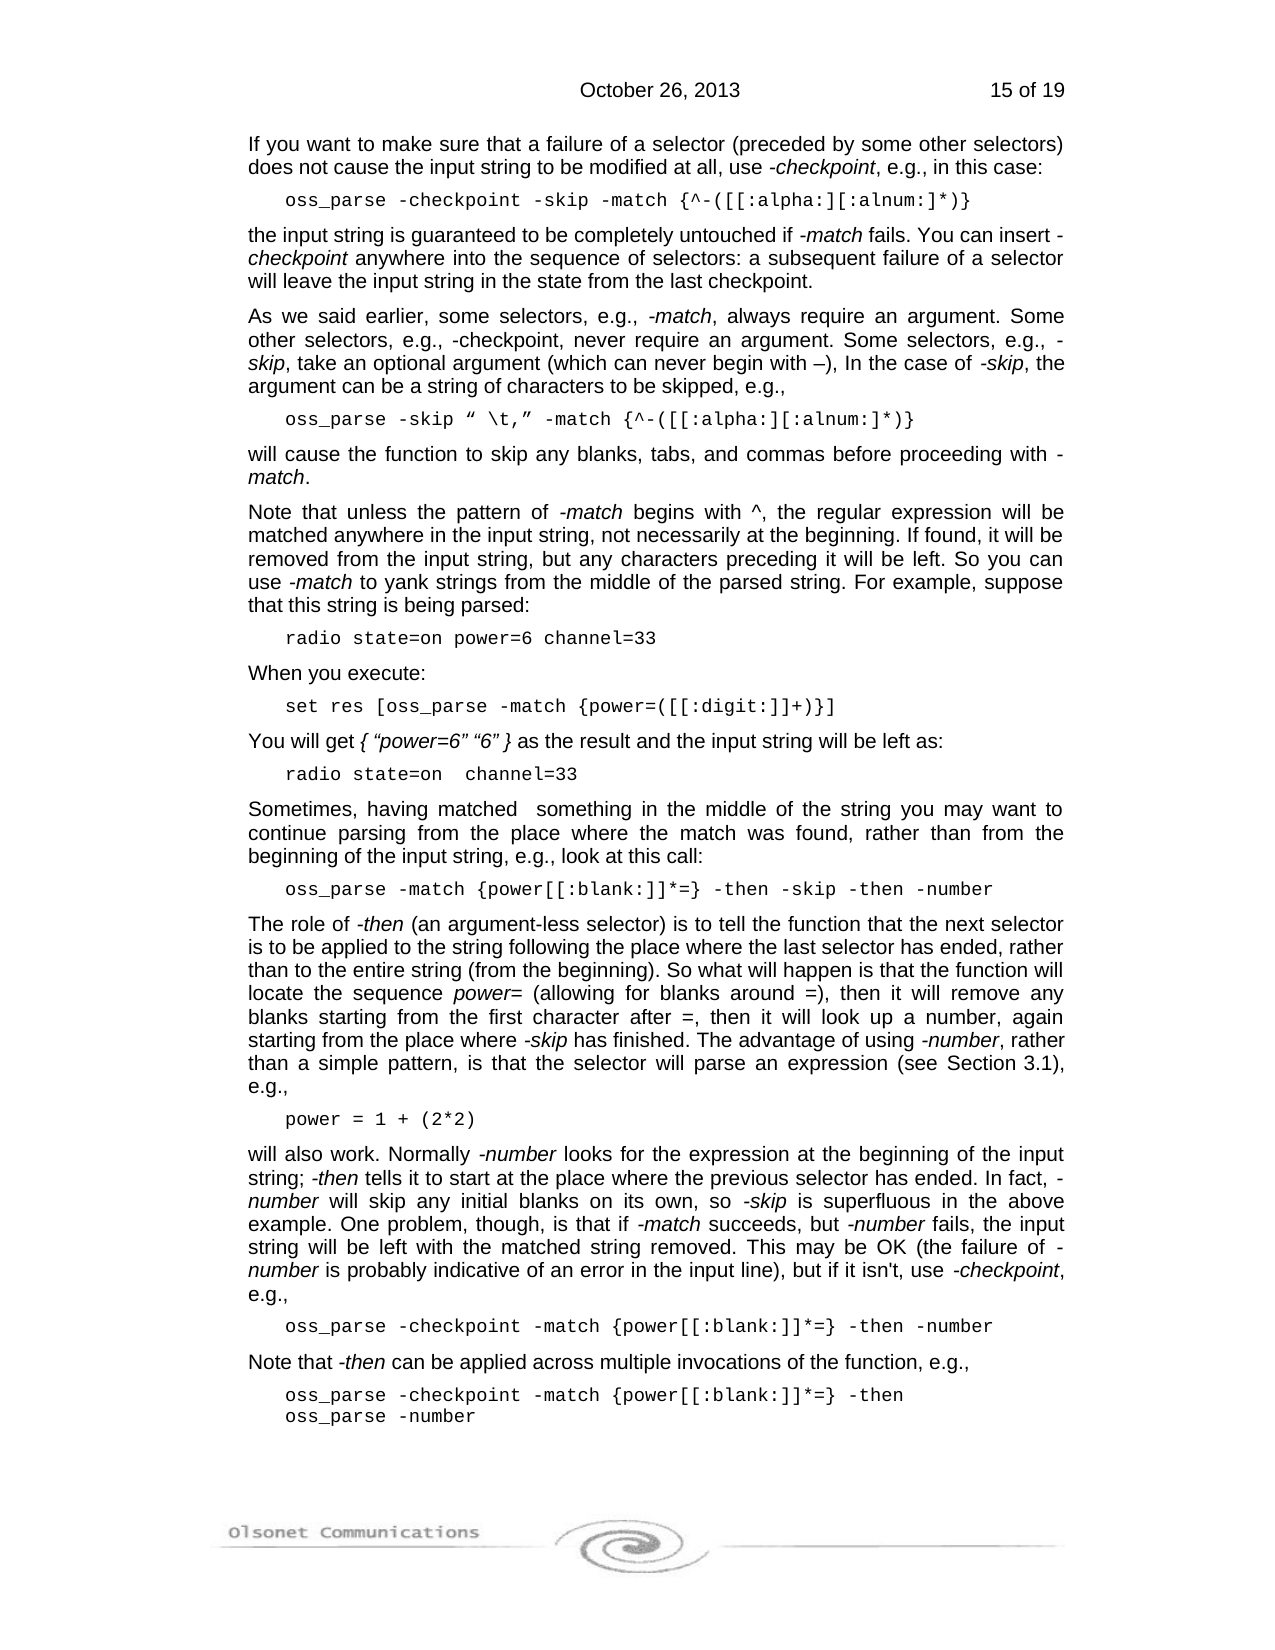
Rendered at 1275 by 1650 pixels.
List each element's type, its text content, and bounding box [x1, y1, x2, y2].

picture [210, 1504, 1065, 1596]
text As we said earlier, some selectors, e.g., -match, always require an argument. Some other selectors, e.g., -checkpoint, never require an argument. Some selectors, e.g., -skip, take an optional argument (which can never begin with –), In the case of -skip, the argument can be a string of characters to be skipped, e.g., [248, 305, 1065, 398]
text will cause the function to skip any blanks, tabs, and commas before proceeding with -match. [248, 443, 1065, 489]
text oss_parse -skip “ \t,” -match {^-([[:alpha:][:alnum:]*)} [285, 409, 1065, 431]
text radio state=on channel=33 [285, 765, 1065, 786]
text Note that unless the pattern of -match begins with ^, the regular expression will be matched anywhere in the input string, not necessarily at the beginning. If found, it will be removed from the input string, but any characters preceding it will be left. So you can use -match to yank strings from the middle of the parsed string. For example, suppose that this string is being parsed: [248, 501, 1065, 617]
text oss_parse -match {power[[:blank:]]*=} -then -skip -then -number [285, 879, 1065, 901]
text Note that -then can be applied across multiple invocations of the function, e.g., [248, 1350, 1065, 1373]
text oss_parse -checkpoint -match {power[[:blank:]]*=} -then -number [285, 1317, 1065, 1338]
text If you want to make sure that a failure of a selector (preceded by some other selectors) does not cause the input string to be modified at all, use -checkpoint, e.g., in this case: [248, 132, 1065, 179]
text The role of -then (an argument-less selector) is to tell the function that the next selector is to be applied to the string following the place where the last selector has ended, rather than to the entire string (from the beginning). So what will happen is that the function will locate the sequence power= (allowing for blanks around =), then it will remove any blanks starting from the first character after =, then it will look up a number, again starting from the place where -skip has finished. The advantage of using -number, rather than a simple pattern, is that the selector will parse an expression (see Section 3.1), e.g., [248, 912, 1065, 1098]
text oss_parse -number [285, 1407, 1065, 1428]
text oss_parse -checkpoint -match {power[[:blank:]]*=} -then [285, 1385, 1065, 1407]
text You will get { “power=6” “6” } as the result and the input string will be left as: [248, 730, 1065, 753]
text radio state=on power=6 channel=33 [285, 629, 1065, 650]
text oss_parse -checkpoint -skip -match {^-([[:alpha:][:alnum:]*)} [285, 190, 1065, 212]
text will also work. Normally -number looks for the expression at the beginning of the input string; -then tells it to start at the place where the previous selector has ended. In fact, -number will skip any initial blanks on its own, so -skip is superfluous in the above example. One problem, though, is that if -match succeeds, but -number fails, the input string will be left with the matched string removed. This may be OK (the failure of -number is probably indicative of an error in the input line), but if it isn't, use -checkpoint, e.g., [248, 1143, 1065, 1306]
text Sometimes, having matched something in the middle of the string you may want to continue parsing from the place where the match was found, rather than from the beginning of the input string, e.g., look at this call: [248, 798, 1065, 867]
text the input string is guaranteed to be completely untouched if -match fails. You can insert -checkpoint anywhere into the sequence of selectors: a subsequent failure of a selector will leave the input string in the state from the last checkpoint. [248, 223, 1065, 293]
text power = 1 + (2*2) [285, 1110, 1065, 1131]
text set res [oss_parse -match {power=([[:digit:]]+)}] [285, 697, 1065, 718]
text When you execute: [248, 662, 1065, 685]
